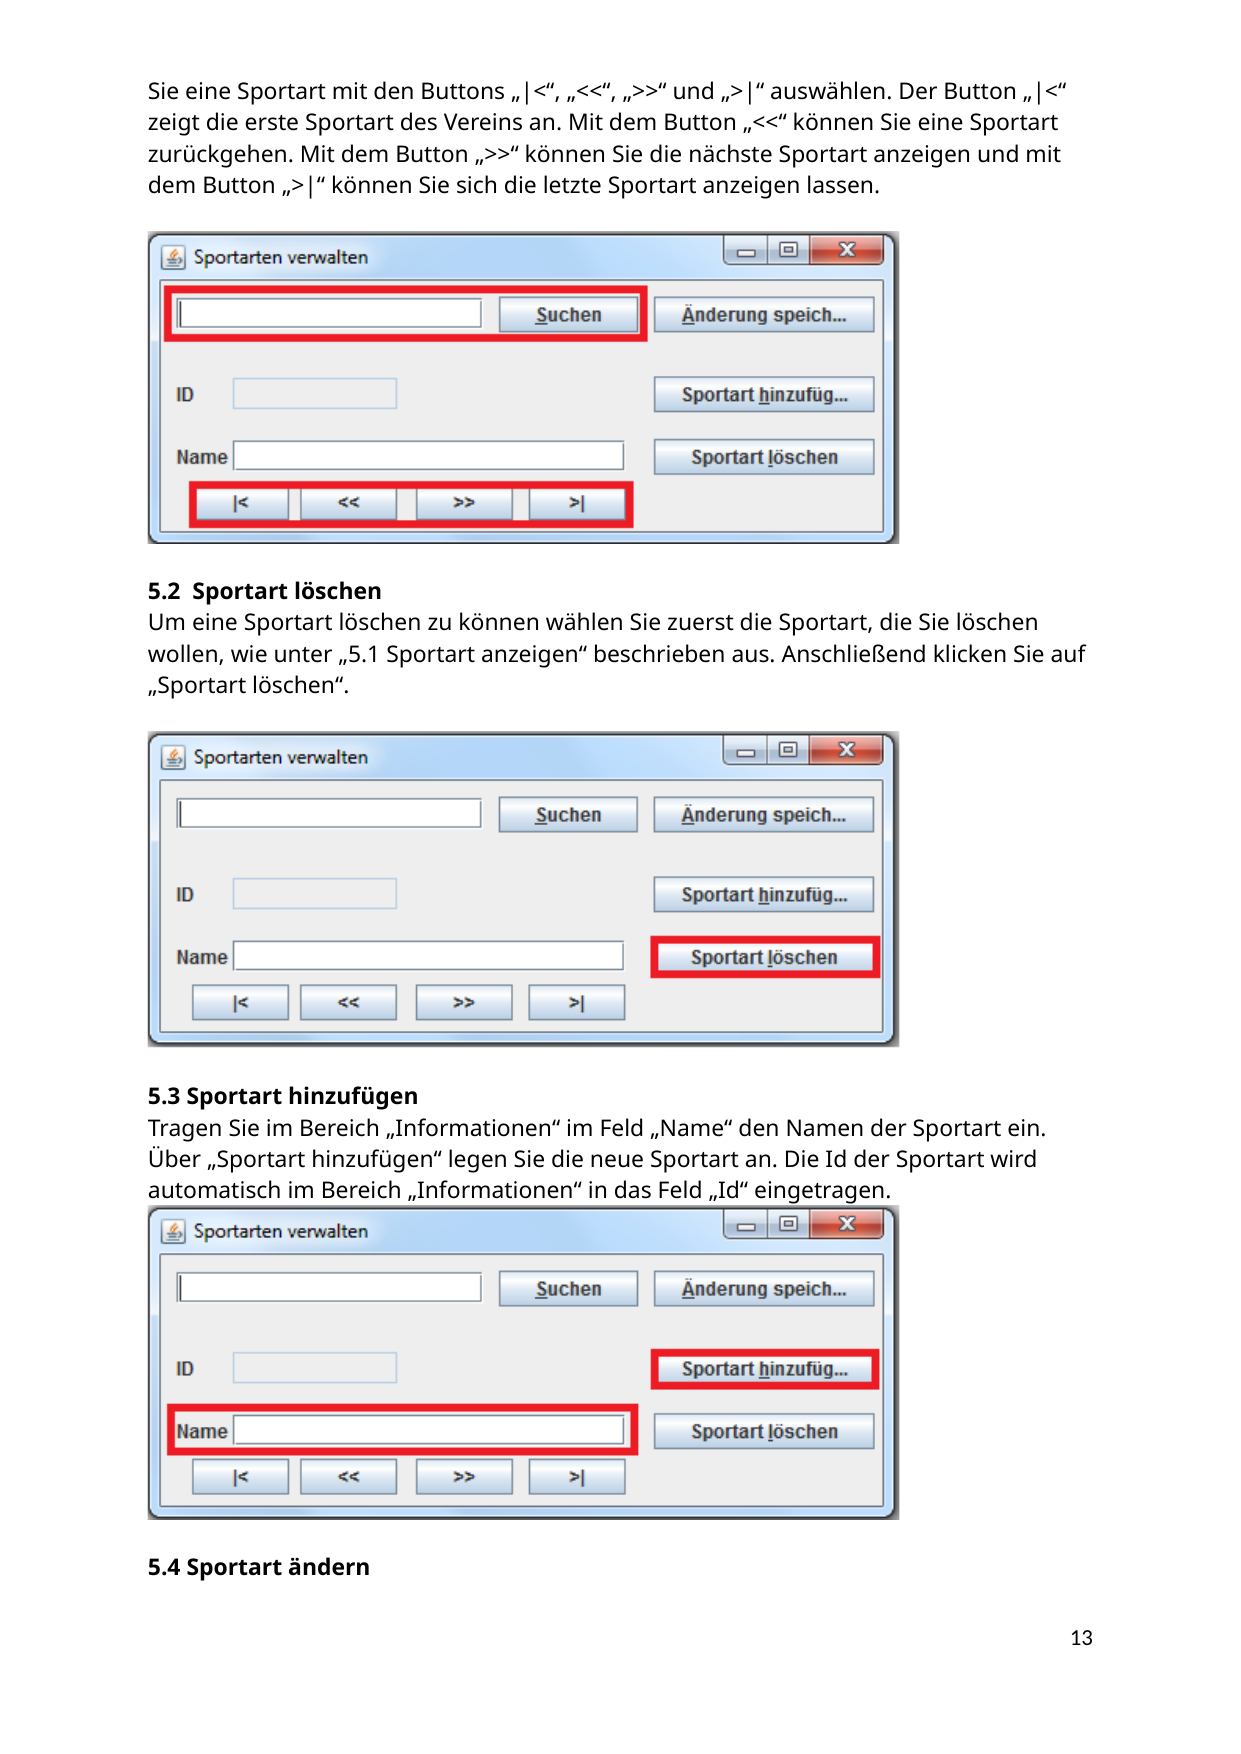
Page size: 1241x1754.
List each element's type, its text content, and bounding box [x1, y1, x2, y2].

text 5.3 Sportart hinzufügen [148, 1080, 1093, 1112]
picture [147, 231, 900, 544]
picture [147, 1205, 900, 1520]
text Um eine Sportart löschen zu können wählen Sie zuerst die Sportart, die Sie löschen wollen, wie unter „5.1 Sportart anzeigen“ beschrieben aus. Anschließend klicken Sie auf „Sportart löschen“. [148, 606, 1093, 700]
text 5.4 Sportart ändern [148, 1551, 1093, 1582]
text Sie eine Sportart mit den Buttons „|<“, „<<“, „>>“ und „>|“ auswählen. Der Button „|<“ zeigt die erste Sportart des Vereins an. Mit dem Button „<<“ können Sie eine Sportart zurückgehen. Mit dem Button „>>“ können Sie die nächste Sportart anzeigen und mit dem Button „>|“ können Sie sich die letzte Sportart anzeigen lassen. [148, 75, 1093, 200]
text Tragen Sie im Bereich „Informationen“ im Feld „Name“ den Namen der Sportart ein. Über „Sportart hinzufügen“ legen Sie die neue Sportart an. Die Id der Sportart wird automatisch im Bereich „Informationen“ in das Feld „Id“ eingetragen. [148, 1112, 1093, 1205]
text 5.2 Sportart löschen [148, 575, 1093, 606]
picture [147, 731, 912, 1049]
